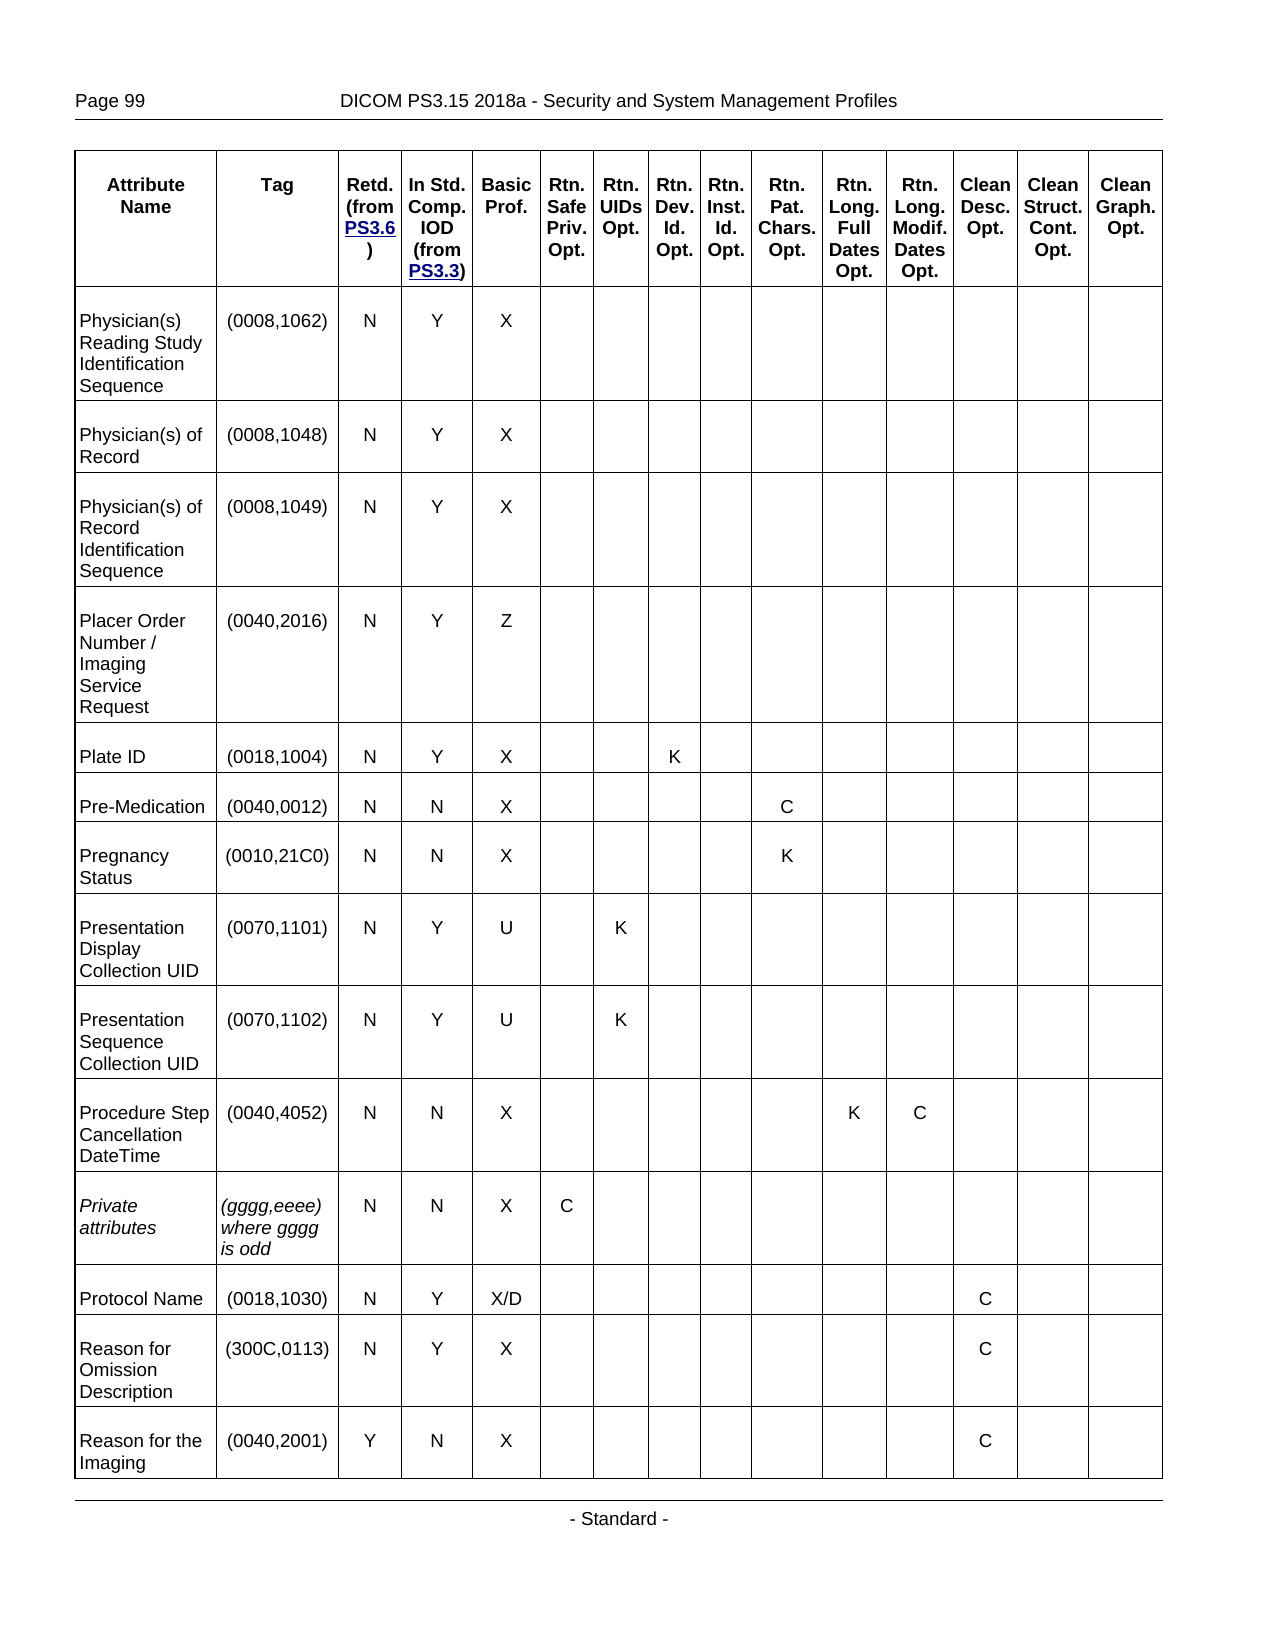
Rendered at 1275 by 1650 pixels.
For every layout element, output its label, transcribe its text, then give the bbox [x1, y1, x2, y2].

table_cell [594, 1265, 648, 1313]
table_cell [649, 1079, 700, 1171]
table_cell [701, 587, 751, 722]
table_cell [823, 473, 886, 586]
table_cell Y [402, 473, 472, 586]
table_cell [954, 287, 1017, 400]
table_cell [1018, 1265, 1088, 1313]
table_cell [887, 1172, 953, 1264]
table_cell (gggg,eeee) where gggg is odd [217, 1172, 338, 1264]
table_cell [649, 986, 700, 1078]
table_cell [823, 822, 886, 892]
table_header Rtn. Dev. Id. Opt. [649, 151, 700, 286]
table_cell [1018, 287, 1088, 400]
table_cell [594, 773, 648, 821]
table_cell [887, 287, 953, 400]
table_header Rtn. Long. Full Dates Opt. [823, 151, 886, 286]
table_cell X [473, 401, 540, 472]
table_cell [752, 986, 822, 1078]
table_cell [541, 473, 593, 586]
table_cell Private attributes [76, 1172, 216, 1264]
table_cell [887, 723, 953, 772]
table_cell [594, 1315, 648, 1406]
table_cell [823, 1265, 886, 1313]
table_cell N [402, 1079, 472, 1171]
table_cell [752, 1265, 822, 1313]
table_cell [1089, 401, 1162, 472]
table_cell C [954, 1265, 1017, 1313]
table_cell [649, 773, 700, 821]
table_cell U [473, 894, 540, 985]
table_cell Physician(s) Reading Study Identification Sequence [76, 287, 216, 400]
table_cell [701, 1079, 751, 1171]
table_cell [887, 986, 953, 1078]
table_cell C [887, 1079, 953, 1171]
table_cell [594, 1172, 648, 1264]
table_cell [649, 822, 700, 892]
table_cell [752, 1079, 822, 1171]
table_cell [649, 1315, 700, 1406]
table_cell C [954, 1315, 1017, 1406]
table_header Rtn. Inst. Id. Opt. [701, 151, 751, 286]
table_cell Y [402, 894, 472, 985]
table_cell [594, 723, 648, 772]
table_cell X [473, 1315, 540, 1406]
table_cell [1018, 723, 1088, 772]
table_cell Physician(s) of Record [76, 401, 216, 472]
table_cell Reason for Omission Description [76, 1315, 216, 1406]
table_header Clean Desc. Opt. [954, 151, 1017, 286]
table_cell [1018, 773, 1088, 821]
table_cell [701, 473, 751, 586]
table_cell [752, 894, 822, 985]
table_cell (0070,1101) [217, 894, 338, 985]
table_cell Reason for the Imaging [76, 1407, 216, 1477]
table_header Retd. (from PS3.6) [339, 151, 401, 286]
table_cell Presentation Sequence Collection UID [76, 986, 216, 1078]
table_cell [1018, 1079, 1088, 1171]
table_cell N [339, 587, 401, 722]
table_cell N [339, 1079, 401, 1171]
table_cell X [473, 1079, 540, 1171]
table_cell N [339, 1265, 401, 1313]
table_cell [701, 1265, 751, 1313]
table_cell [954, 894, 1017, 985]
table_cell [1018, 1407, 1088, 1477]
table_cell (0040,4052) [217, 1079, 338, 1171]
table_cell [541, 1315, 593, 1406]
table_cell (0040,2001) [217, 1407, 338, 1477]
table_cell N [339, 894, 401, 985]
table_cell [887, 401, 953, 472]
table_cell Z [473, 587, 540, 722]
table_cell [887, 773, 953, 821]
table_cell [701, 986, 751, 1078]
table_cell [1089, 1265, 1162, 1313]
table_cell [887, 473, 953, 586]
table_cell N [339, 822, 401, 892]
table_cell [1018, 1172, 1088, 1264]
table_cell [887, 1265, 953, 1313]
table_cell [1018, 1315, 1088, 1406]
table_cell Pre-Medication [76, 773, 216, 821]
table_cell [823, 986, 886, 1078]
table_cell [541, 773, 593, 821]
table_cell [649, 1407, 700, 1477]
table_cell [752, 401, 822, 472]
table_cell [752, 1172, 822, 1264]
table_cell Physician(s) of Record Identification Sequence [76, 473, 216, 586]
table_cell [701, 1407, 751, 1477]
table_cell C [954, 1407, 1017, 1477]
table_cell [649, 473, 700, 586]
table_cell [1089, 723, 1162, 772]
table_cell Y [402, 723, 472, 772]
table_cell Pregnancy Status [76, 822, 216, 892]
table_cell [1089, 287, 1162, 400]
table_cell [887, 822, 953, 892]
table_header Clean Graph. Opt. [1089, 151, 1162, 286]
table_cell [594, 401, 648, 472]
table_cell [752, 723, 822, 772]
table_cell [594, 822, 648, 892]
table_header Basic Prof. [473, 151, 540, 286]
table_cell [1018, 822, 1088, 892]
table_cell N [402, 822, 472, 892]
table_cell Y [402, 1265, 472, 1313]
table_cell [954, 822, 1017, 892]
table_cell [541, 723, 593, 772]
table_cell [752, 587, 822, 722]
table_cell [701, 822, 751, 892]
table_cell K [752, 822, 822, 892]
table_cell [823, 723, 886, 772]
table_cell Y [402, 986, 472, 1078]
table_cell K [649, 723, 700, 772]
table_cell (0070,1102) [217, 986, 338, 1078]
table_cell [823, 287, 886, 400]
table_cell Placer Order Number / Imaging Service Request [76, 587, 216, 722]
table_cell Y [402, 587, 472, 722]
table_cell N [402, 773, 472, 821]
table_cell [701, 287, 751, 400]
table_cell [1089, 1079, 1162, 1171]
table_cell [649, 1265, 700, 1313]
table_header Rtn. Long. Modif. Dates Opt. [887, 151, 953, 286]
table_cell C [541, 1172, 593, 1264]
table_cell [1018, 894, 1088, 985]
table_cell N [339, 986, 401, 1078]
table_cell X [473, 773, 540, 821]
table_header In Std. Comp. IOD (from PS3.3) [402, 151, 472, 286]
table_cell X [473, 1407, 540, 1477]
table_cell Y [402, 1315, 472, 1406]
table_cell [1089, 1315, 1162, 1406]
table_cell N [339, 1172, 401, 1264]
table_cell C [752, 773, 822, 821]
table_cell K [594, 894, 648, 985]
table_cell [1089, 587, 1162, 722]
table_cell X [473, 723, 540, 772]
table_cell [1089, 1172, 1162, 1264]
table_cell K [594, 986, 648, 1078]
table_cell [752, 287, 822, 400]
table_cell K [823, 1079, 886, 1171]
table_cell [752, 1315, 822, 1406]
table_cell [887, 894, 953, 985]
table_cell Y [402, 401, 472, 472]
table_cell N [339, 401, 401, 472]
table_cell [954, 1079, 1017, 1171]
table_cell [541, 1265, 593, 1313]
table_cell (0018,1004) [217, 723, 338, 772]
table_cell N [339, 773, 401, 821]
table_cell [541, 894, 593, 985]
table_cell [887, 1315, 953, 1406]
table_cell [1018, 473, 1088, 586]
table_cell [1089, 894, 1162, 985]
table_cell (0010,21C0) [217, 822, 338, 892]
table_cell [1018, 587, 1088, 722]
table_cell [823, 587, 886, 722]
table_cell [823, 894, 886, 985]
table_cell [541, 1079, 593, 1171]
table_header Rtn. Pat. Chars. Opt. [752, 151, 822, 286]
table_header Rtn. UIDs Opt. [594, 151, 648, 286]
table_cell [823, 1315, 886, 1406]
table_cell (0040,2016) [217, 587, 338, 722]
table_cell [1089, 473, 1162, 586]
table_cell (0018,1030) [217, 1265, 338, 1313]
table_cell [594, 287, 648, 400]
table_cell N [402, 1407, 472, 1477]
table_cell Procedure Step Cancellation DateTime [76, 1079, 216, 1171]
table_cell [701, 1172, 751, 1264]
table_header Clean Struct. Cont. Opt. [1018, 151, 1088, 286]
table_cell Y [402, 287, 472, 400]
table_cell [954, 1172, 1017, 1264]
table_cell [701, 894, 751, 985]
table_cell X [473, 473, 540, 586]
table_header Tag [217, 151, 338, 286]
table_cell N [402, 1172, 472, 1264]
table_cell (0008,1062) [217, 287, 338, 400]
table_cell [649, 287, 700, 400]
table_cell [541, 587, 593, 722]
table_cell X [473, 1172, 540, 1264]
table_cell N [339, 287, 401, 400]
table_cell [1018, 986, 1088, 1078]
table_cell (300C,0113) [217, 1315, 338, 1406]
table_cell [541, 986, 593, 1078]
table_cell [701, 723, 751, 772]
table_cell [594, 1079, 648, 1171]
table_cell (0040,0012) [217, 773, 338, 821]
table_cell N [339, 723, 401, 772]
table_cell [823, 401, 886, 472]
table_cell [752, 1407, 822, 1477]
table_cell [954, 473, 1017, 586]
table_cell (0008,1048) [217, 401, 338, 472]
table_cell X/D [473, 1265, 540, 1313]
table_cell [649, 1172, 700, 1264]
table_cell [954, 401, 1017, 472]
table_cell [1089, 773, 1162, 821]
table_cell [887, 1407, 953, 1477]
table_cell [823, 1407, 886, 1477]
table_cell X [473, 822, 540, 892]
table_cell [541, 287, 593, 400]
table_cell [954, 773, 1017, 821]
table_cell [541, 822, 593, 892]
table_cell [752, 473, 822, 586]
table_cell N [339, 1315, 401, 1406]
table_cell [541, 1407, 593, 1477]
table_cell [1089, 986, 1162, 1078]
table_cell (0008,1049) [217, 473, 338, 586]
table_cell [594, 473, 648, 586]
table_cell Y [339, 1407, 401, 1477]
table_cell [887, 587, 953, 722]
table_cell [1089, 822, 1162, 892]
table_cell [594, 587, 648, 722]
table_cell [649, 894, 700, 985]
table_header Rtn. Safe Priv. Opt. [541, 151, 593, 286]
table_cell [1018, 401, 1088, 472]
table_cell [954, 723, 1017, 772]
table_cell Presentation Display Collection UID [76, 894, 216, 985]
table_cell Plate ID [76, 723, 216, 772]
table_cell [701, 773, 751, 821]
table_cell [541, 401, 593, 472]
table_cell [823, 773, 886, 821]
table_cell [954, 986, 1017, 1078]
table_cell [701, 1315, 751, 1406]
table_cell [1089, 1407, 1162, 1477]
table_cell [649, 401, 700, 472]
table_cell [954, 587, 1017, 722]
table_cell [649, 587, 700, 722]
table_cell [823, 1172, 886, 1264]
table_cell [701, 401, 751, 472]
table_header Attribute Name [76, 151, 216, 286]
table_cell X [473, 287, 540, 400]
table_cell N [339, 473, 401, 586]
table_cell Protocol Name [76, 1265, 216, 1313]
table_cell U [473, 986, 540, 1078]
table_cell [594, 1407, 648, 1477]
